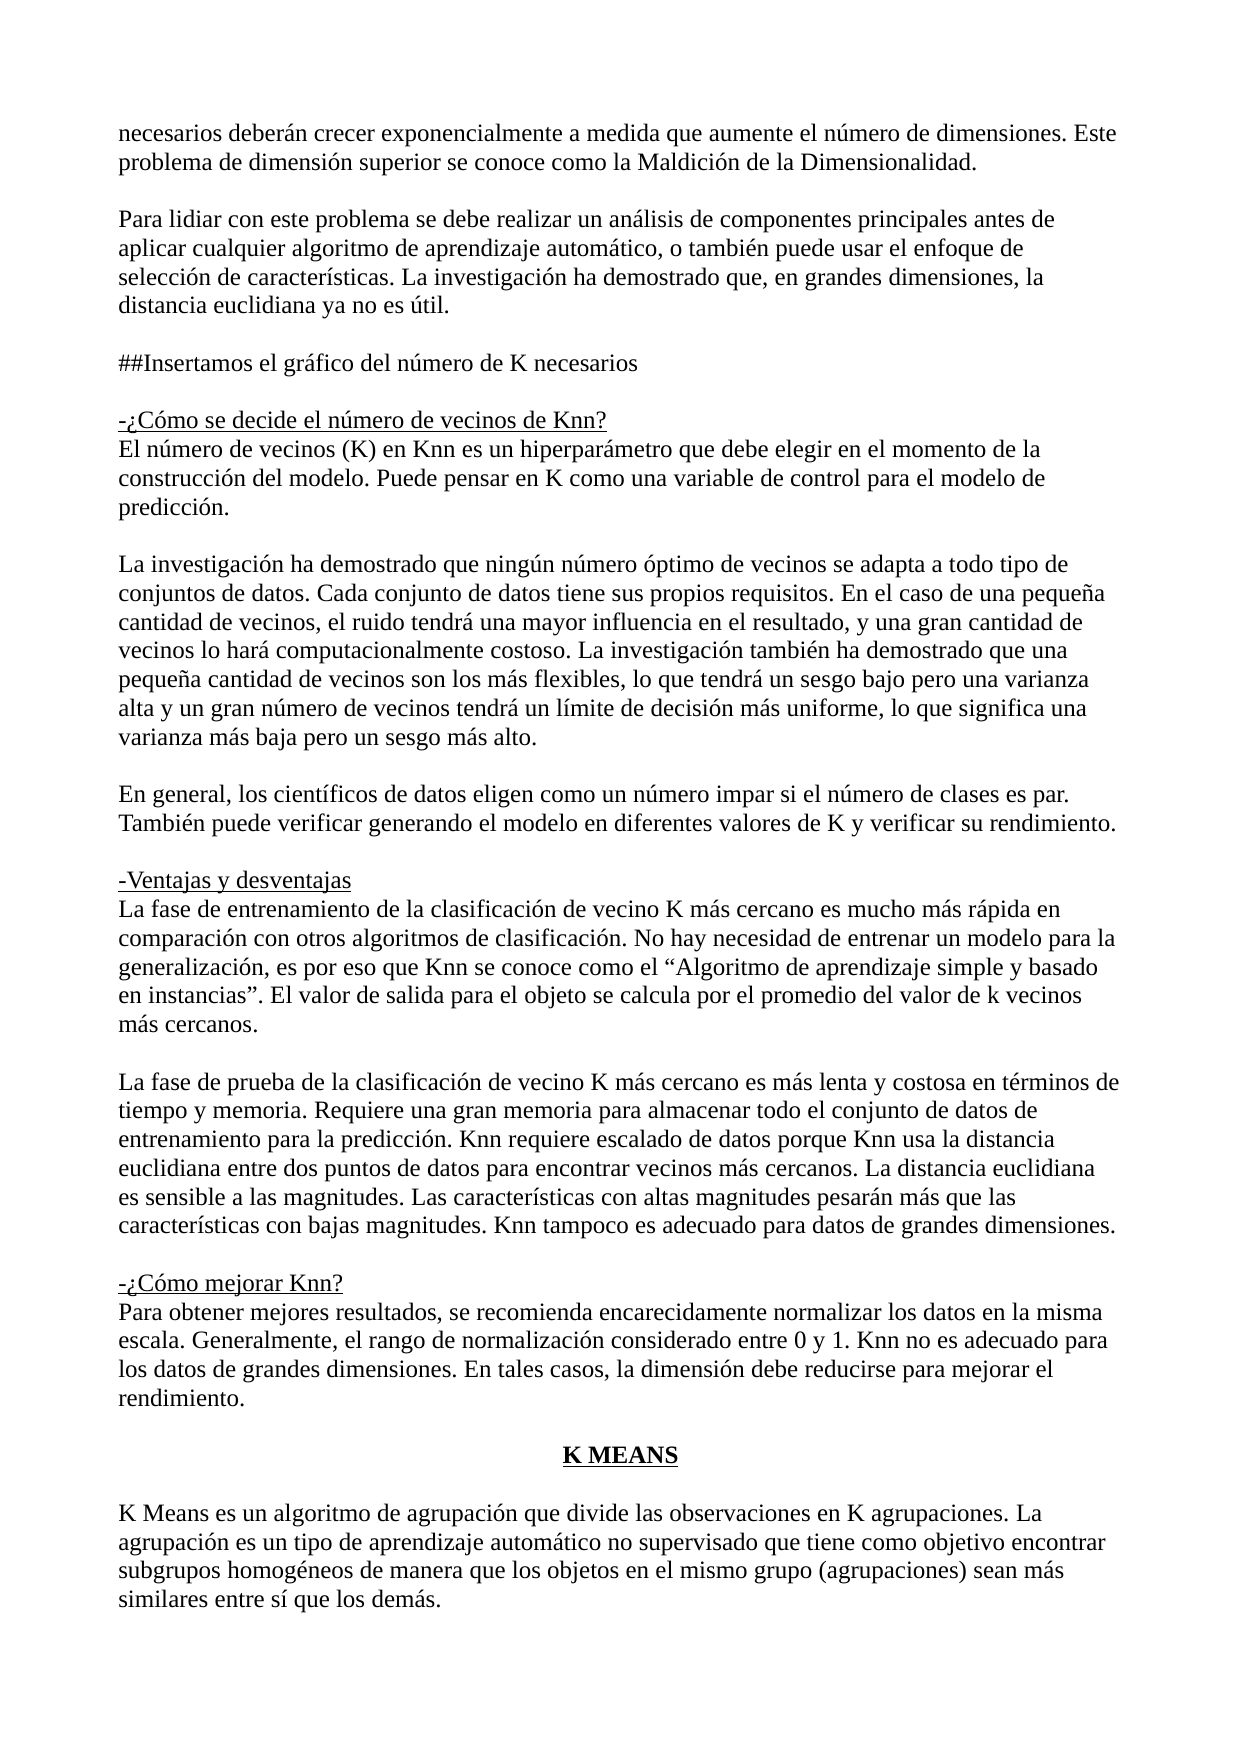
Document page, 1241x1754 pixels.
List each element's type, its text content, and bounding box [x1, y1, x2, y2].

text La fase de prueba de la clasificación de vecino K más cercano es más lenta y costosa en términos de tiempo y memoria. Requiere una gran memoria para almacenar todo el conjunto de datos de entrenamiento para la predicción. Knn requiere escalado de datos porque Knn usa la distancia euclidiana entre dos puntos de datos para encontrar vecinos más cercanos. La distancia euclidiana es sensible a las magnitudes. Las características con altas magnitudes pesarán más que las características con bajas magnitudes. Knn tampoco es adecuado para datos de grandes dimensiones. [118, 1067, 1122, 1239]
text K MEANS [118, 1441, 1122, 1469]
text -¿Cómo se decide el número de vecinos de Knn? [118, 406, 1122, 434]
text Para obtener mejores resultados, se recomienda encarecidamente normalizar los datos en la misma escala. Generalmente, el rango de normalización considerado entre 0 y 1. Knn no es adecuado para los datos de grandes dimensiones. En tales casos, la dimensión debe reducirse para mejorar el rendimiento. [118, 1297, 1122, 1412]
text necesarios deberán crecer exponencialmente a medida que aumente el número de dimensiones. Este problema de dimensión superior se conoce como la Maldición de la Dimensionalidad. [118, 118, 1122, 176]
text K Means es un algoritmo de agrupación que divide las observaciones en K agrupaciones. La agrupación es un tipo de aprendizaje automático no supervisado que tiene como objetivo encontrar subgrupos homogéneos de manera que los objetos en el mismo grupo (agrupaciones) sean más similares entre sí que los demás. [118, 1498, 1122, 1613]
text -Ventajas y desventajas [118, 866, 1122, 894]
text Para lidiar con este problema se debe realizar un análisis de componentes principales antes de aplicar cualquier algoritmo de aprendizaje automático, o también puede usar el enfoque de selección de características. La investigación ha demostrado que, en grandes dimensiones, la distancia euclidiana ya no es útil. [118, 204, 1122, 319]
text La fase de entrenamiento de la clasificación de vecino K más cercano es mucho más rápida en comparación con otros algoritmos de clasificación. No hay necesidad de entrenar un modelo para la generalización, es por eso que Knn se conoce como el “Algoritmo de aprendizaje simple y basado en instancias”. El valor de salida para el objeto se calcula por el promedio del valor de k vecinos más cercanos. [118, 894, 1122, 1038]
text ##Insertamos el gráfico del número de K necesarios [118, 348, 1122, 377]
text En general, los científicos de datos eligen como un número impar si el número de clases es par. También puede verificar generando el modelo en diferentes valores de K y verificar su rendimiento. [118, 779, 1122, 837]
text La investigación ha demostrado que ningún número óptimo de vecinos se adapta a todo tipo de conjuntos de datos. Cada conjunto de datos tiene sus propios requisitos. En el caso de una pequeña cantidad de vecinos, el ruido tendrá una mayor influencia en el resultado, y una gran cantidad de vecinos lo hará computacionalmente costoso. La investigación también ha demostrado que una pequeña cantidad de vecinos son los más flexibles, lo que tendrá un sesgo bajo pero una varianza alta y un gran número de vecinos tendrá un límite de decisión más uniforme, lo que significa una varianza más baja pero un sesgo más alto. [118, 549, 1122, 751]
text -¿Cómo mejorar Knn? [118, 1268, 1122, 1297]
text El número de vecinos (K) en Knn es un hiperparámetro que debe elegir en el momento de la construcción del modelo. Puede pensar en K como una variable de control para el modelo de predicción. [118, 434, 1122, 521]
